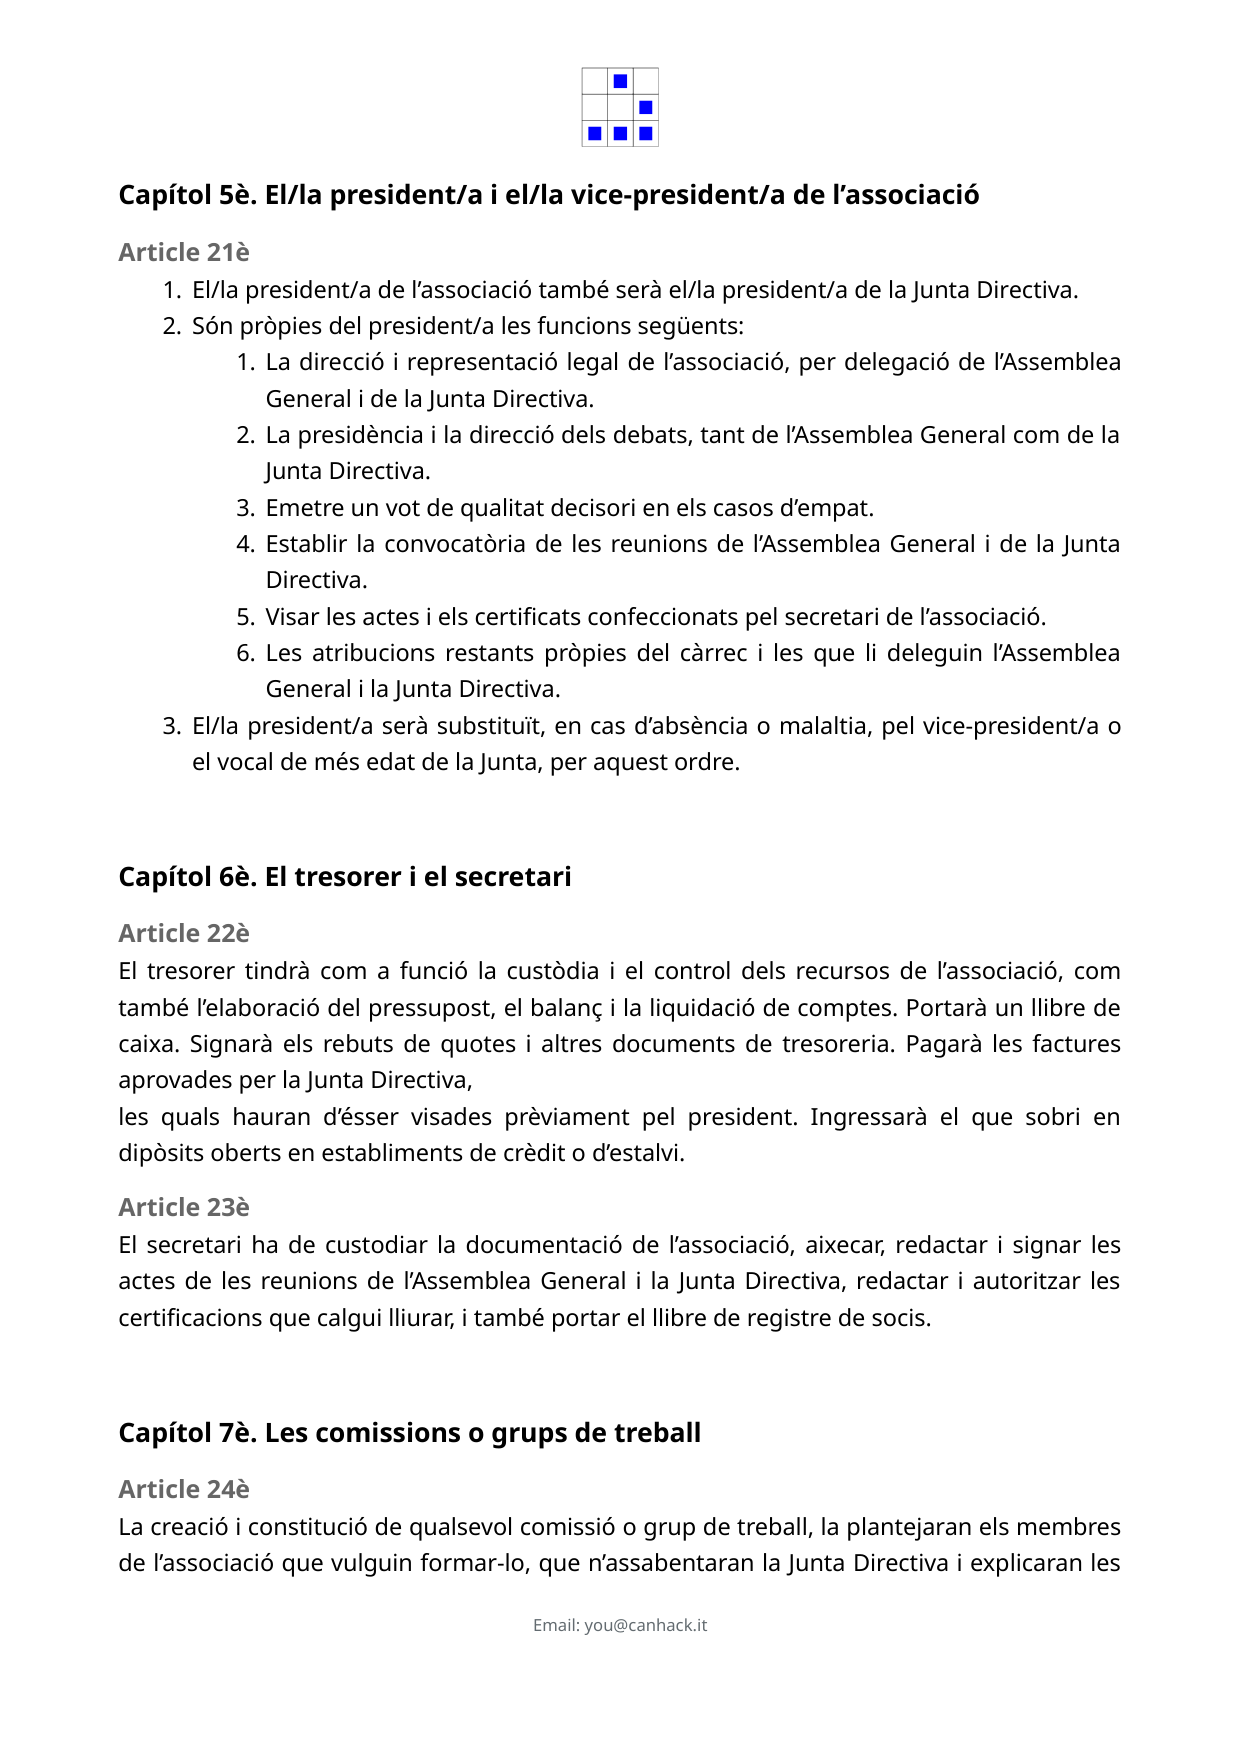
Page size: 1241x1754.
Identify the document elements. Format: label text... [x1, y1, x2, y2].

subtitle Article 24è [118, 1471, 1122, 1505]
list Establir la convocatòria de les reunions de l’Assemblea General i de la Junta Directiva. [236, 527, 1122, 596]
list La presidència i la direcció dels debats, tant de l’Assemblea General com de la Junta Directiva. [236, 418, 1122, 487]
list Les atribucions restants pròpies del càrrec i les que li deleguin l’Assemblea General i la Junta Directiva. [236, 636, 1122, 705]
picture [581, 67, 659, 147]
list El/la president/a serà substituït, en cas d’absència o malaltia, pel vice-president/a o el vocal de més edat de la Junta, per aquest ordre. [162, 709, 1122, 777]
subtitle Capítol 6è. El tresorer i el secretari [118, 858, 1122, 894]
list La direcció i representació legal de l’associació, per delegació de l’Assemblea General i de la Junta Directiva. [236, 346, 1122, 414]
text les quals hauran d’ésser visades prèviament pel president. Ingressarà el que sobri en dipòsits oberts en establiments de crèdit o d’estalvi. [118, 1100, 1122, 1168]
list Emetre un vot de qualitat decisori en els casos d’empat. [236, 491, 1122, 523]
text El tresorer tindrà com a funció la custòdia i el control dels recursos de l’associació, com també l’elaboració del pressupost, el balanç i la liquidació de comptes. Portarà un llibre de caixa. Signarà els rebuts de quotes i altres documents de tresoreria. Pagarà les factures aprovades per la Junta Directiva, [118, 955, 1122, 1096]
subtitle Article 23è [118, 1189, 1122, 1223]
text La creació i constitució de qualsevol comissió o grup de treball, la plantejaran els membres de l’associació que vulguin formar-lo, que n’assabentaran la Junta Directiva i explicaran les [118, 1510, 1122, 1578]
list El/la president/a de l’associació també serà el/la president/a de la Junta Directiva. [162, 273, 1122, 305]
subtitle Article 22è [118, 916, 1122, 950]
subtitle Article 21è [118, 234, 1122, 268]
text El secretari ha de custodiar la documentació de l’associació, aixecar, redactar i signar les actes de les reunions de l’Assemblea General i la Junta Directiva, redactar i autoritzar les certificacions que calgui lliurar, i també portar el llibre de registre de socis. [118, 1228, 1122, 1333]
list Són pròpies del president/a les funcions següents: [162, 309, 1122, 341]
subtitle Capítol 7è. Les comissions o grups de treball [118, 1413, 1122, 1450]
list Visar les actes i els certificats confeccionats pel secretari de l’associació. [236, 600, 1122, 632]
subtitle Capítol 5è. El/la president/a i el/la vice-president/a de l’associació [118, 176, 1122, 212]
